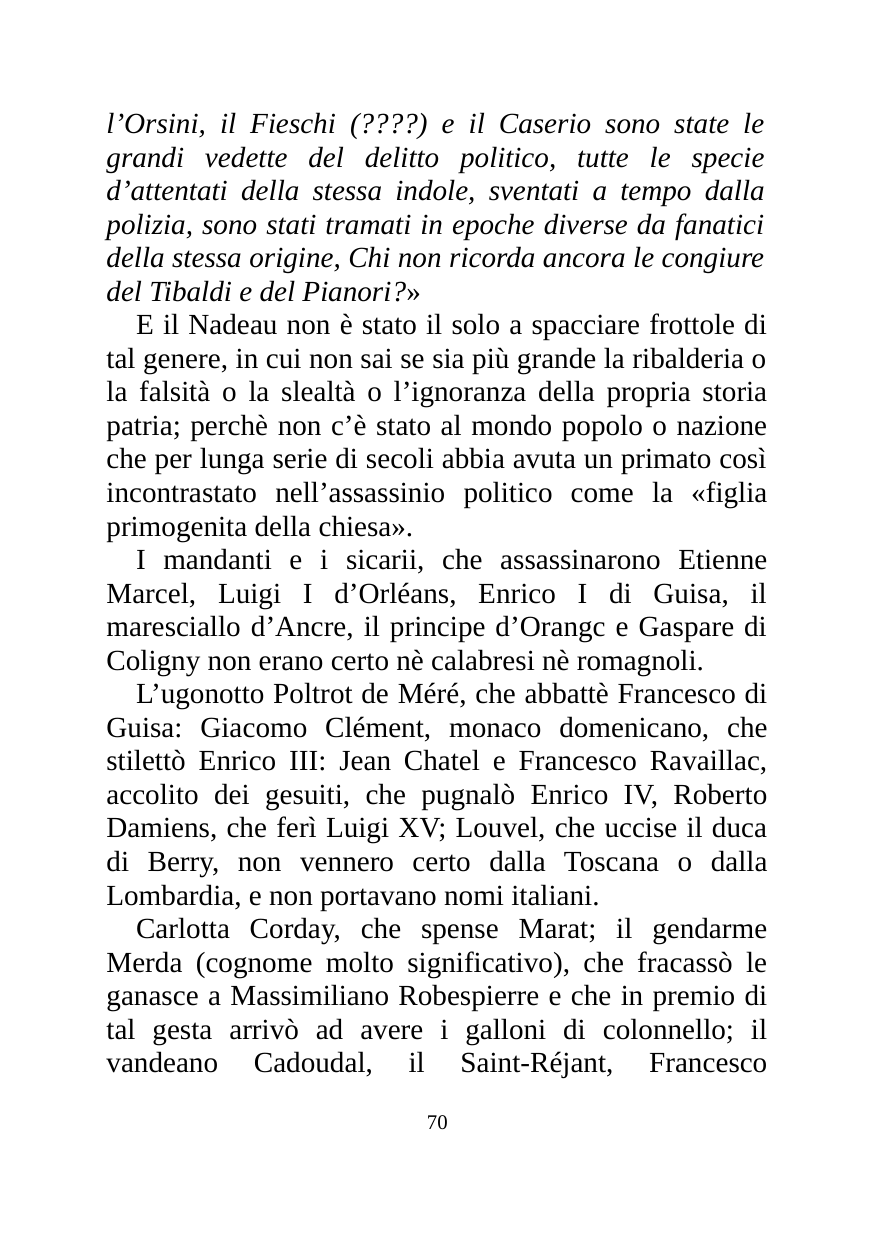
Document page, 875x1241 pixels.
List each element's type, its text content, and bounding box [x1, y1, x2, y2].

text I mandanti e i sicarii, che assassinarono Etienne Marcel, Luigi I d’Orléans, Enrico I di Guisa, il maresciallo d’Ancre, il principe d’Orangc e Gaspare di Coligny non erano certo nè calabresi nè romagnoli. [106, 542, 768, 676]
text L’ugonotto Poltrot de Méré, che abbattè Francesco di Guisa: Giacomo Clément, monaco domenicano, che stilettò Enrico III: Jean Chatel e Francesco Ravaillac, accolito dei gesuiti, che pugnalò Enrico IV, Roberto Damiens, che ferì Luigi XV; Louvel, che uccise il duca di Berry, non vennero certo dalla Toscana o dalla Lombardia, e non portavano nomi italiani. [106, 676, 768, 911]
text Carlotta Corday, che spense Marat; il gendarme Merda (cognome molto significativo), che fracassò le ganasce a Massimiliano Robespierre e che in premio di tal gesta arrivò ad avere i galloni di colonnello; il vandeano Cadoudal, il Saint-Réjant, Francesco [106, 911, 768, 1079]
text l’Orsini, il Fieschi (????) e il Caserio sono state le grandi vedette del delitto politico, tutte le specie d’attentati della stessa indole, sventati a tempo dalla polizia, sono stati tramati in epoche diverse da fanatici della stessa origine, Chi non ricorda ancora le congiure del Tibaldi e del Pianori?» [106, 106, 768, 307]
text E il Nadeau non è stato il solo a spacciare frottole di tal genere, in cui non sai se sia più grande la ribalderia o la falsità o la slealtà o l’ignoranza della propria storia patria; perchè non c’è stato al mondo popolo o nazione che per lunga serie di secoli abbia avuta un primato così incontrastato nell’assassinio politico come la «figlia primogenita della chiesa». [106, 307, 768, 542]
